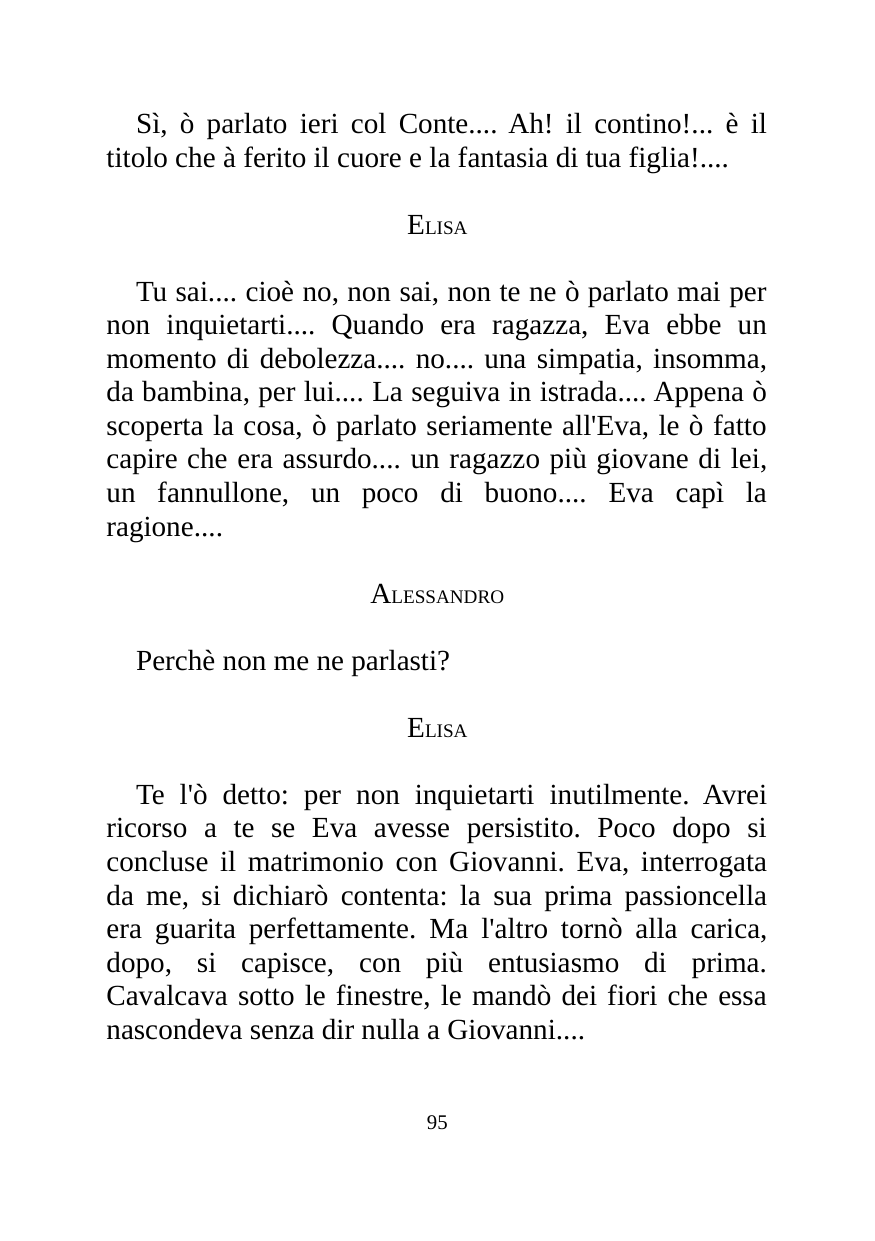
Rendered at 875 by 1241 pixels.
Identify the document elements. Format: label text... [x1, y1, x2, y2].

text Tu sai.... cioè no, non sai, non te ne ò parlato mai per non inquietarti.... Quando era ragazza, Eva ebbe un momento di debolezza.... no.... una simpatia, insomma, da bambina, per lui.... La seguiva in istrada.... Appena ò scoperta la cosa, ò parlato seriamente all'Eva, le ò fatto capire che era assurdo.... un ragazzo più giovane di lei, un fannullone, un poco di buono.... Eva capì la ragione.... [106, 274, 768, 542]
text Elisa [106, 710, 768, 743]
text Elisa [106, 207, 768, 240]
text Perchè non me ne parlasti? [106, 643, 768, 676]
text Sì, ò parlato ieri col Conte.... Ah! il contino!... è il titolo che à ferito il cuore e la fantasia di tua figlia!.... [106, 106, 768, 173]
text Alessandro [106, 576, 768, 609]
text Te l'ò detto: per non inquietarti inutilmente. Avrei ricorso a te se Eva avesse persistito. Poco dopo si concluse il matrimonio con Giovanni. Eva, interrogata da me, si dichiarò contenta: la sua prima passioncella era guarita perfettamente. Ma l'altro tornò alla carica, dopo, si capisce, con più entusiasmo di prima. Cavalcava sotto le finestre, le mandò dei fiori che essa nascondeva senza dir nulla a Giovanni.... [106, 777, 768, 1045]
